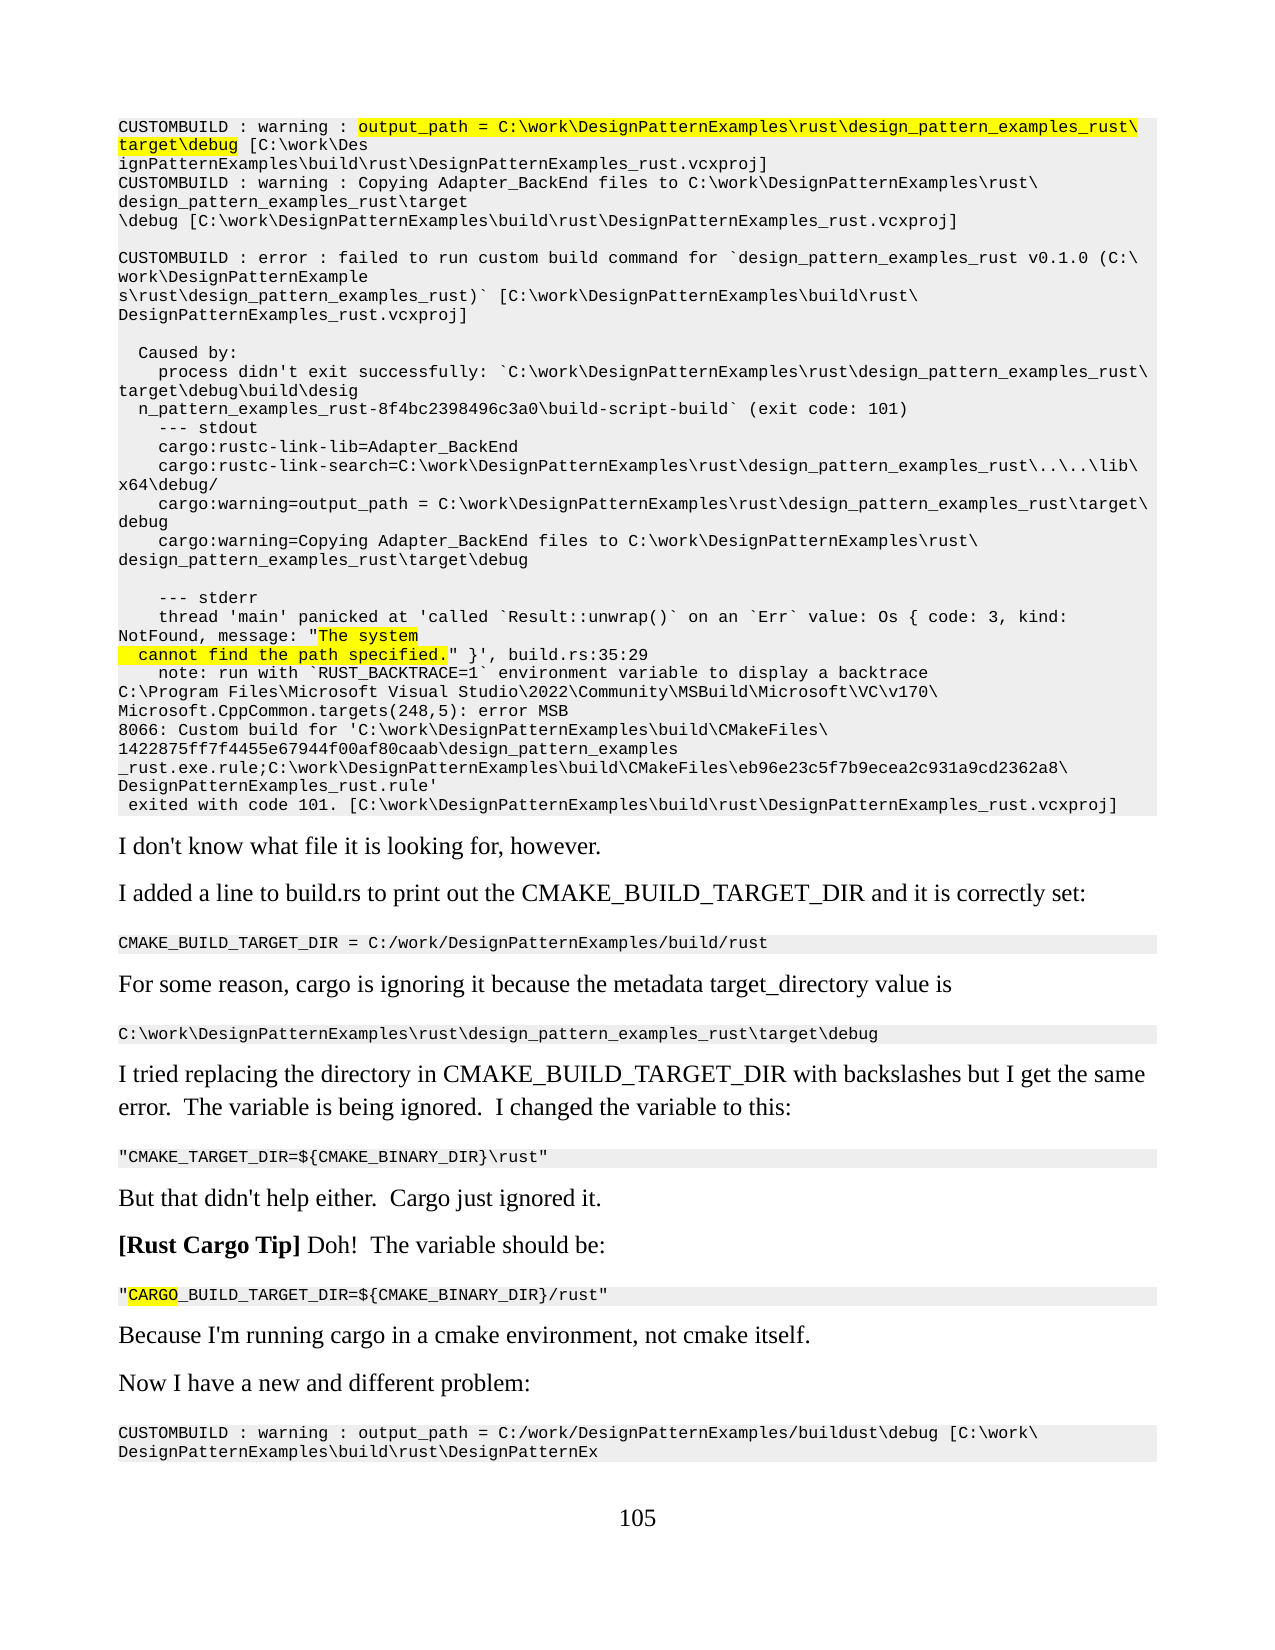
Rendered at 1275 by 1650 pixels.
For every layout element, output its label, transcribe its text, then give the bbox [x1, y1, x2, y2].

text ignPatternExamples\build\rust\DesignPatternExamples_rust.vcxproj] [118, 156, 1157, 175]
text thread 'main' panicked at 'called `Result::unwrap()` on an `Err` value: Os { code: 3, kind: NotFound, message: "The system [118, 608, 1157, 646]
text CUSTOMBUILD : warning : output_path = C:/work/DesignPatternExamples/buildust\debug [C:\work\DesignPatternExamples\build\rust\DesignPatternEx [118, 1425, 1157, 1462]
text s\rust\design_pattern_examples_rust)` [C:\work\DesignPatternExamples\build\rust\DesignPatternExamples_rust.vcxproj] [118, 288, 1157, 326]
text C:\work\DesignPatternExamples\rust\design_pattern_examples_rust\target\debug [118, 1025, 1157, 1044]
text "CARGO_BUILD_TARGET_DIR=${CMAKE_BINARY_DIR}/rust" [118, 1287, 1157, 1306]
text For some reason, cargo is ignoring it because the metadata target_directory value is [118, 969, 1157, 997]
text --- stdout [118, 420, 1157, 439]
text \debug [C:\work\DesignPatternExamples\build\rust\DesignPatternExamples_rust.vcxproj] [118, 212, 1157, 231]
text C:\Program Files\Microsoft Visual Studio\2022\Community\MSBuild\Microsoft\VC\v170\Microsoft.CppCommon.targets(248,5): error MSB [118, 684, 1157, 721]
text _rust.exe.rule;C:\work\DesignPatternExamples\build\CMakeFiles\eb96e23c5f7b9ecea2c931a9cd2362a8\DesignPatternExamples_rust.rule' [118, 759, 1157, 797]
text CUSTOMBUILD : warning : Copying Adapter_BackEnd files to C:\work\DesignPatternExamples\rust\design_pattern_examples_rust\target [118, 175, 1157, 212]
text process didn't exit successfully: `C:\work\DesignPatternExamples\rust\design_pattern_examples_rust\target\debug\build\desig [118, 363, 1157, 401]
text But that didn't help either. Cargo just ignored it. [118, 1183, 1157, 1211]
text CMAKE_BUILD_TARGET_DIR = C:/work/DesignPatternExamples/build/rust [118, 935, 1157, 954]
text cargo:warning=output_path = C:\work\DesignPatternExamples\rust\design_pattern_examples_rust\target\debug [118, 495, 1157, 533]
text Caused by: [118, 344, 1157, 363]
text Because I'm running cargo in a cmake environment, not cmake itself. [118, 1321, 1157, 1349]
text --- stderr [118, 589, 1157, 608]
text exited with code 101. [C:\work\DesignPatternExamples\build\rust\DesignPatternExamples_rust.vcxproj] [118, 797, 1157, 816]
text note: run with `RUST_BACKTRACE=1` environment variable to display a backtrace [118, 665, 1157, 684]
text n_pattern_examples_rust-8f4bc2398496c3a0\build-script-build` (exit code: 101) [118, 401, 1157, 420]
text I don't know what file it is looking for, however. [118, 831, 1157, 859]
text I added a line to build.rs to print out the CMAKE_BUILD_TARGET_DIR and it is correctly set: [118, 878, 1157, 907]
text cannot find the path specified." }', build.rs:35:29 [118, 646, 1157, 665]
text Now I have a new and different problem: [118, 1368, 1157, 1397]
text "CMAKE_TARGET_DIR=${CMAKE_BINARY_DIR}\rust" [118, 1149, 1157, 1168]
text CUSTOMBUILD : error : failed to run custom build command for `design_pattern_examples_rust v0.1.0 (C:\work\DesignPatternExample [118, 250, 1157, 288]
text [Rust Cargo Tip] Doh! The variable should be: [118, 1230, 1157, 1259]
text cargo:rustc-link-lib=Adapter_BackEnd [118, 439, 1157, 457]
text CUSTOMBUILD : warning : output_path = C:\work\DesignPatternExamples\rust\design_pattern_examples_rust\target\debug [C:\work\Des [118, 118, 1157, 156]
text cargo:rustc-link-search=C:\work\DesignPatternExamples\rust\design_pattern_examples_rust\..\..\lib\x64\debug/ [118, 457, 1157, 495]
text I tried replacing the directory in CMAKE_BUILD_TARGET_DIR with backslashes but I get the same error. The variable is being ignored. I changed the variable to this: [118, 1059, 1157, 1121]
text 8066: Custom build for 'C:\work\DesignPatternExamples\build\CMakeFiles\1422875ff7f4455e67944f00af80caab\design_pattern_examples [118, 721, 1157, 759]
text cargo:warning=Copying Adapter_BackEnd files to C:\work\DesignPatternExamples\rust\design_pattern_examples_rust\target\debug [118, 533, 1157, 571]
